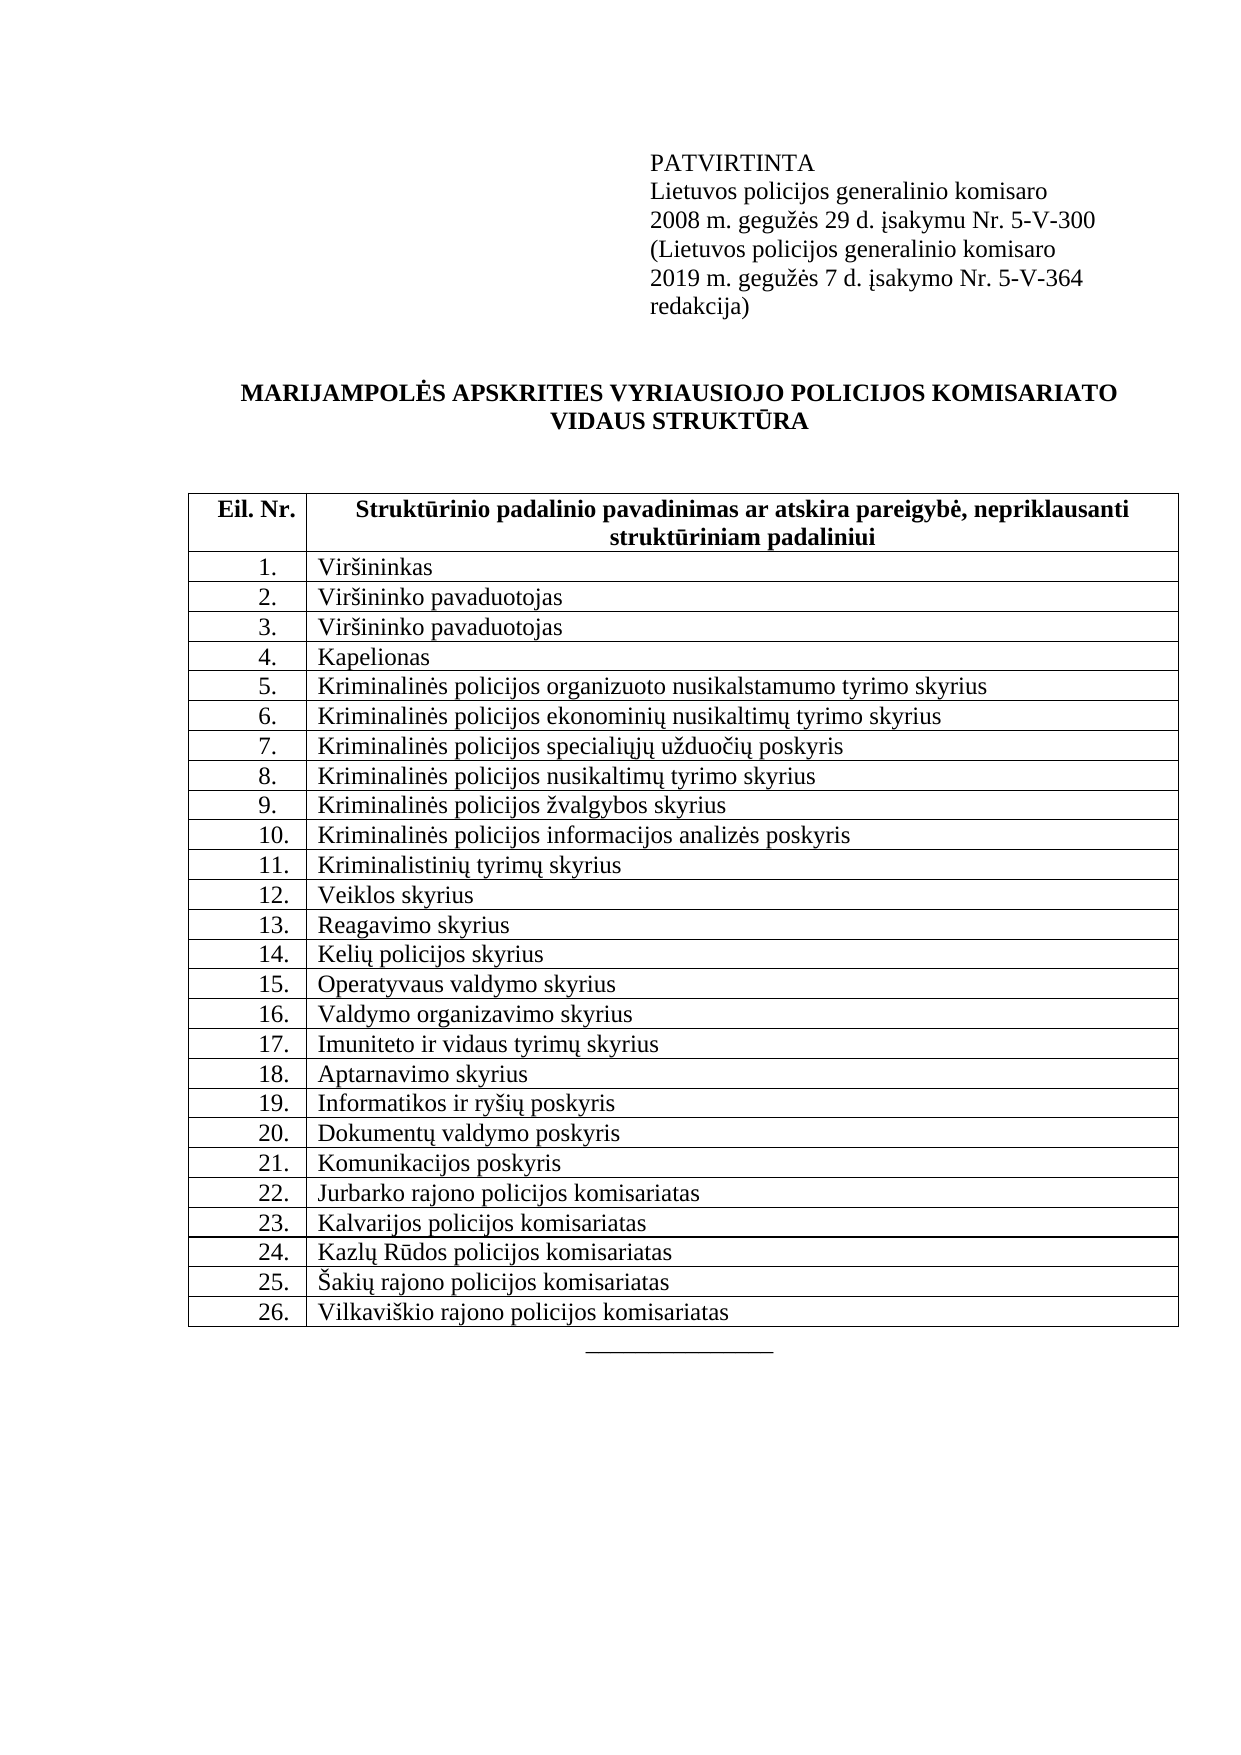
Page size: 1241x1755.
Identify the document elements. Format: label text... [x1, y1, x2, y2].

table_cell Kriminalinės policijos ekonominių nusikaltimų tyrimo skyrius [307, 701, 1178, 730]
table_cell Kriminalinės policijos nusikaltimų tyrimo skyrius [307, 761, 1178, 789]
table_cell 9. [189, 791, 306, 819]
table_cell Dokumentų valdymo poskyris [307, 1118, 1178, 1147]
table_cell 21. [189, 1148, 306, 1177]
table_cell Kriminalinės policijos specialiųjų užduočių poskyris [307, 731, 1178, 760]
table_cell Reagavimo skyrius [307, 910, 1178, 938]
table_cell 18. [189, 1059, 306, 1087]
table_cell 16. [189, 999, 306, 1028]
text 2008 m. gegužės 29 d. įsakymu Nr. 5-V-300 [177, 205, 1181, 234]
table_cell 3. [189, 612, 306, 641]
table_cell 10. [189, 820, 306, 849]
table_cell Veiklos skyrius [307, 880, 1178, 909]
table_cell 23. [189, 1208, 306, 1236]
table_header Eil. Nr. [189, 494, 306, 551]
table_cell 14. [189, 940, 306, 968]
table_cell Viršininkas [307, 552, 1178, 581]
text redakcija) [177, 291, 1181, 320]
table_cell Kelių policijos skyrius [307, 940, 1178, 968]
table_cell Kriminalinės policijos informacijos analizės poskyris [307, 820, 1178, 849]
table_cell 8. [189, 761, 306, 789]
table_cell Valdymo organizavimo skyrius [307, 999, 1178, 1028]
table_cell Kapelionas [307, 642, 1178, 670]
table_cell Kriminalinės policijos žvalgybos skyrius [307, 791, 1178, 819]
table_cell 20. [189, 1118, 306, 1147]
table_cell 2. [189, 582, 306, 611]
text Lietuvos policijos generalinio komisaro [177, 176, 1181, 205]
table_cell 26. [189, 1297, 306, 1326]
text MARIJAMPOLĖS APSKRITIES VYRIAUSIOJO POLICIJOS KOMISARIATO [177, 378, 1181, 406]
table_cell Viršininko pavaduotojas [307, 582, 1178, 611]
table_cell 11. [189, 850, 306, 879]
table_cell 5. [189, 671, 306, 700]
table_cell 6. [189, 701, 306, 730]
table_cell Imuniteto ir vidaus tyrimų skyrius [307, 1029, 1178, 1058]
table_cell Kalvarijos policijos komisariatas [307, 1208, 1178, 1236]
text PATVIRTINTA [177, 148, 1181, 176]
table_cell 4. [189, 642, 306, 670]
table_cell Kriminalistinių tyrimų skyrius [307, 850, 1178, 879]
table_header Struktūrinio padalinio pavadinimas ar atskira pareigybė, nepriklausanti struktūriniam padaliniui [307, 494, 1178, 551]
table_cell 7. [189, 731, 306, 760]
table_cell 17. [189, 1029, 306, 1058]
text _______________ [177, 1327, 1181, 1356]
table_cell Operatyvaus valdymo skyrius [307, 969, 1178, 998]
table_cell 13. [189, 910, 306, 938]
table_cell 22. [189, 1178, 306, 1207]
table_cell 15. [189, 969, 306, 998]
table_cell Komunikacijos poskyris [307, 1148, 1178, 1177]
text (Lietuvos policijos generalinio komisaro [177, 234, 1181, 263]
table_cell 25. [189, 1267, 306, 1296]
table_cell Vilkaviškio rajono policijos komisariatas [307, 1297, 1178, 1326]
text VIDAUS STRUKTŪRA [177, 406, 1181, 435]
table_cell 24. [189, 1238, 306, 1266]
table_cell Viršininko pavaduotojas [307, 612, 1178, 641]
text 2019 m. gegužės 7 d. įsakymo Nr. 5-V-364 [177, 263, 1181, 291]
table_cell Šakių rajono policijos komisariatas [307, 1267, 1178, 1296]
table_cell Jurbarko rajono policijos komisariatas [307, 1178, 1178, 1207]
table_cell 19. [189, 1089, 306, 1117]
table_cell Kriminalinės policijos organizuoto nusikalstamumo tyrimo skyrius [307, 671, 1178, 700]
table_cell 12. [189, 880, 306, 909]
table_cell Informatikos ir ryšių poskyris [307, 1089, 1178, 1117]
table_cell 1. [189, 552, 306, 581]
table_cell Kazlų Rūdos policijos komisariatas [307, 1238, 1178, 1266]
table_cell Aptarnavimo skyrius [307, 1059, 1178, 1087]
